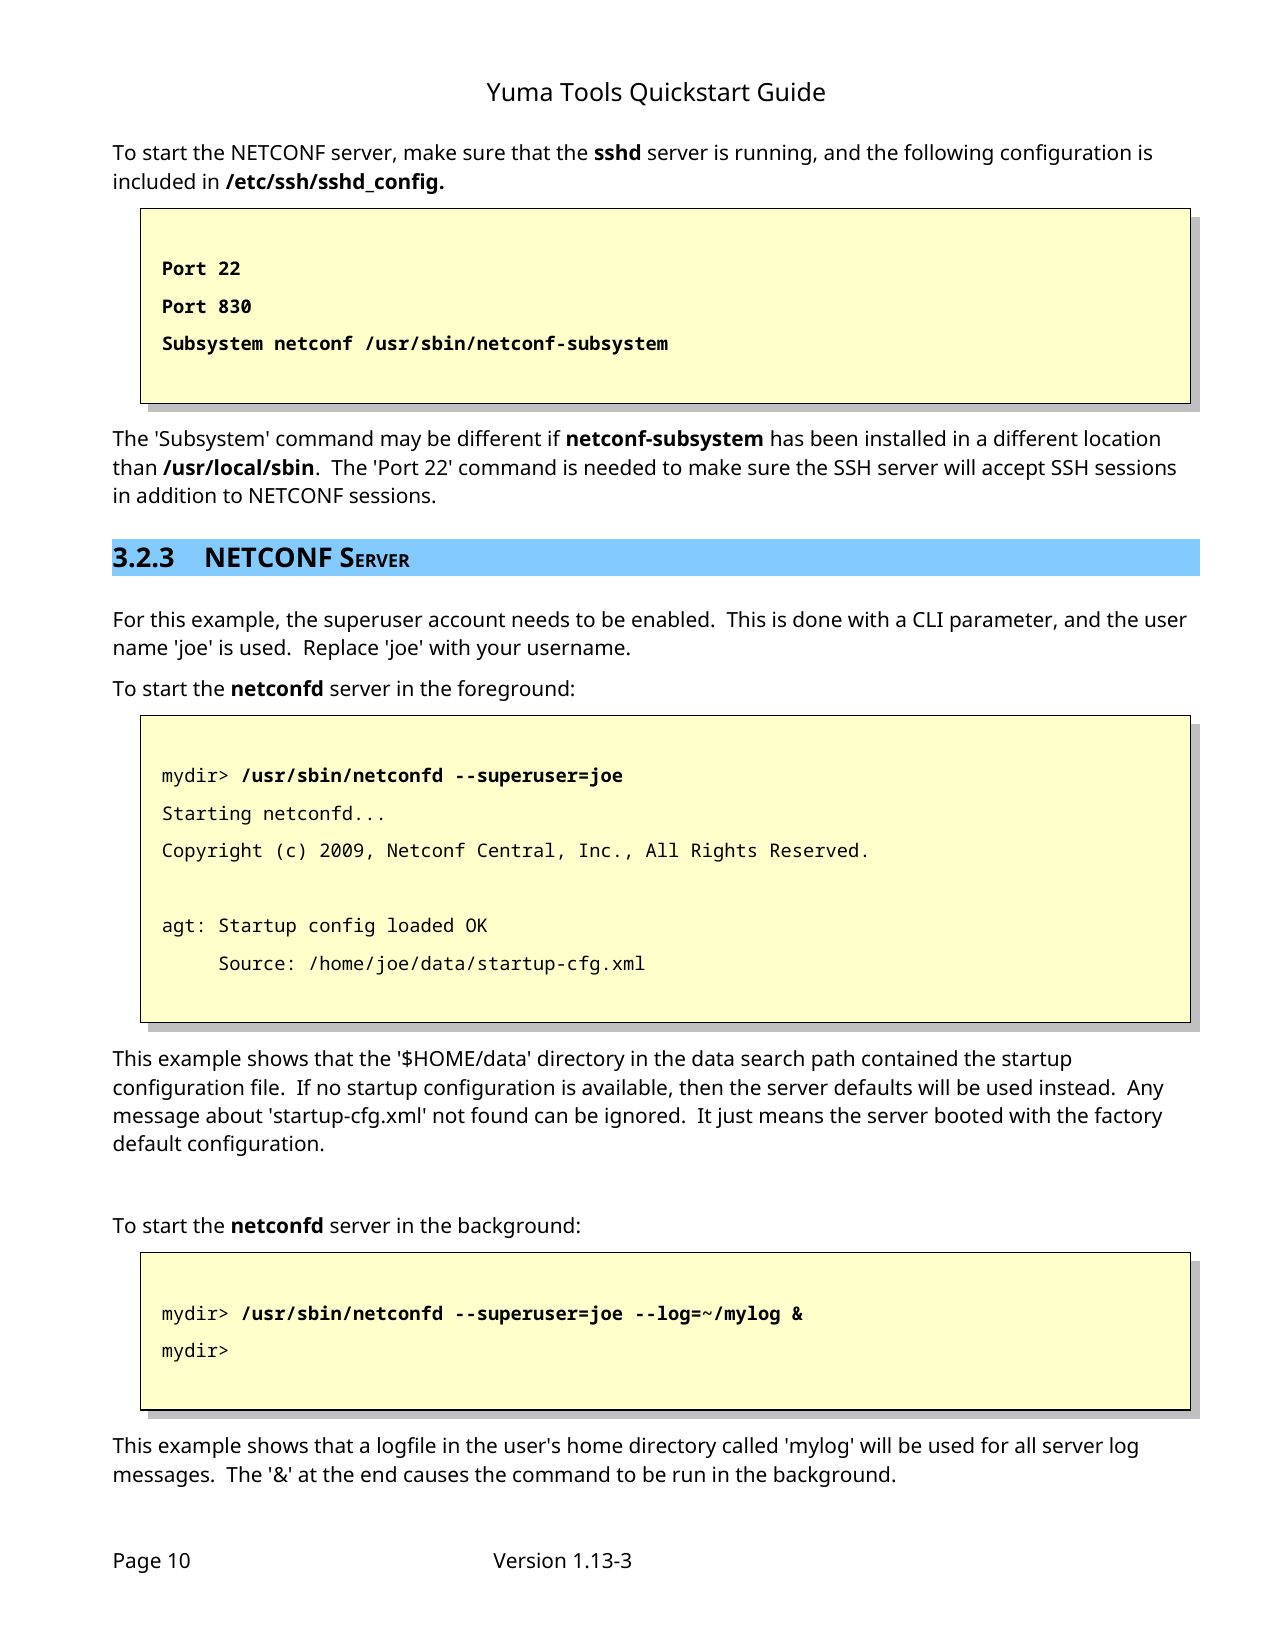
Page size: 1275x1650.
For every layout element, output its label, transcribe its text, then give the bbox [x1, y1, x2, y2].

text mydir> /usr/sbin/netconfd --superuser=joe --log=~/mylog & [141, 1290, 1190, 1325]
text mydir> [141, 1327, 1190, 1363]
text To start the netconfd server in the background: [112, 1211, 1200, 1240]
text Starting netconfd... [141, 790, 1190, 826]
text For this example, the superuser account needs to be enabled. This is done with a CLI parameter, and the user name 'joe' is used. Replace 'joe' with your username. [112, 605, 1200, 662]
text Subsystem netconf /usr/sbin/netconf-subsystem [141, 320, 1190, 356]
text mydir> /usr/sbin/netconfd --superuser=joe [141, 753, 1190, 788]
text To start the netconfd server in the foreground: [112, 674, 1200, 703]
text The 'Subsystem' command may be different if netconf-subsystem has been installed in a different location than /usr/local/sbin. The 'Port 22' command is needed to make sure the SSH server will accept SSH sessions in addition to NETCONF sessions. [112, 424, 1200, 510]
text Port 22 [141, 245, 1190, 281]
subtitle NETCONF Server [112, 539, 1200, 576]
text Port 830 [141, 283, 1190, 318]
text To start the NETCONF server, make sure that the sshd server is running, and the following configuration is included in /etc/ssh/sshd_config. [112, 138, 1200, 195]
text agt: Startup config loaded OK [141, 903, 1190, 938]
text This example shows that a logfile in the user's home directory called 'mylog' will be used for all server log messages. The '&' at the end causes the command to be run in the background. [112, 1431, 1200, 1488]
text Copyright (c) 2009, Netconf Central, Inc., All Rights Reserved. [141, 828, 1190, 863]
text This example shows that the '$HOME/data' directory in the data search path contained the startup configuration file. If no startup configuration is available, then the server defaults will be used instead. Any message about 'startup-cfg.xml' not found can be ignored. It just means the server booted with the factory default configuration. [112, 1044, 1200, 1158]
text Source: /home/joe/data/startup-cfg.xml [141, 940, 1190, 976]
